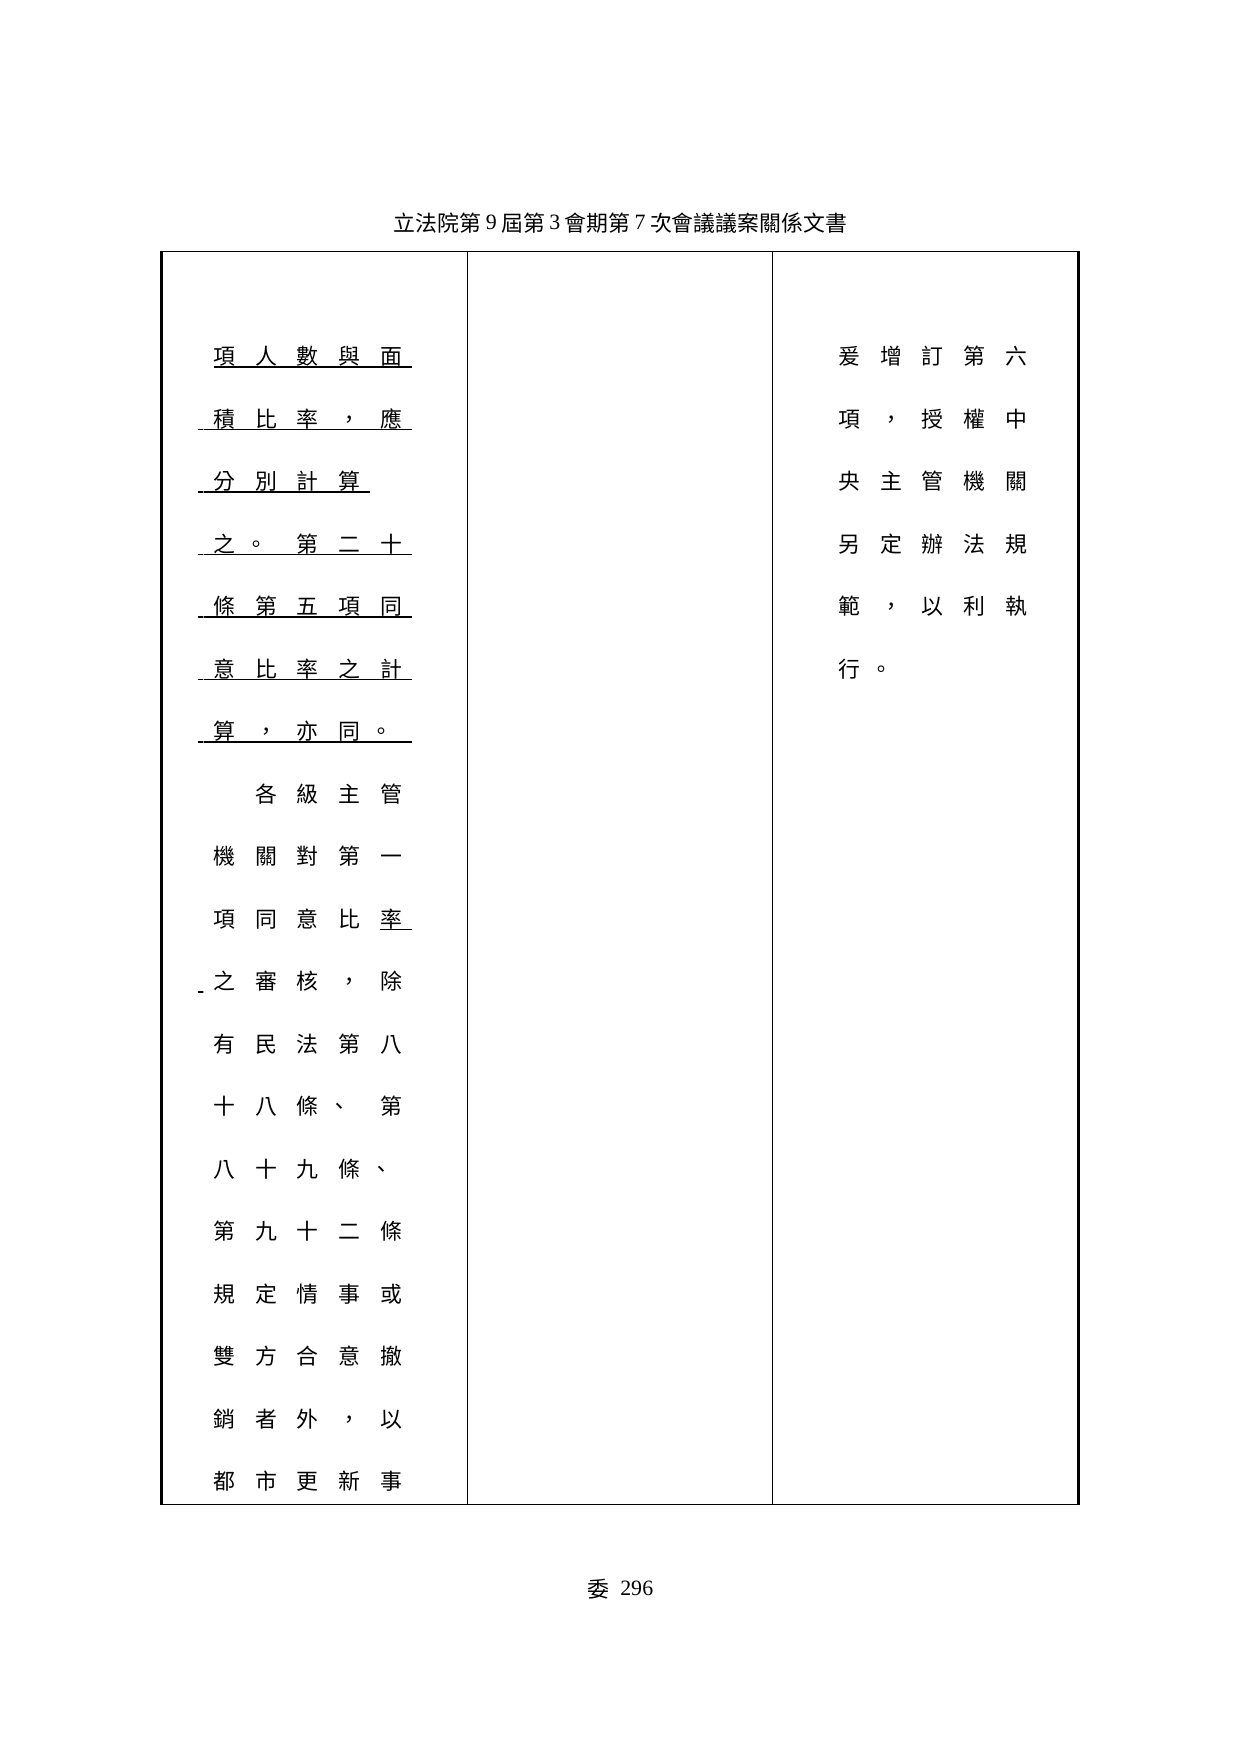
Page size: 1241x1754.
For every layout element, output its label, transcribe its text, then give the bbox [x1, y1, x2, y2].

table_cell [468, 252, 772, 1504]
table_cell 項人數與面積比率，應分別計算之。第二十條第五項同意比率之計算，亦同。 各級主管機關對第一項同意比率之審核，除有民法第八十八條、第八十九條、第九十二條規定情事或雙方合意撤銷者外，以都市更新事 [163, 252, 467, 1504]
table_cell 爰增訂第六項，授權中央主管機關另定辦法規範，以利執行。 [773, 252, 1077, 1504]
